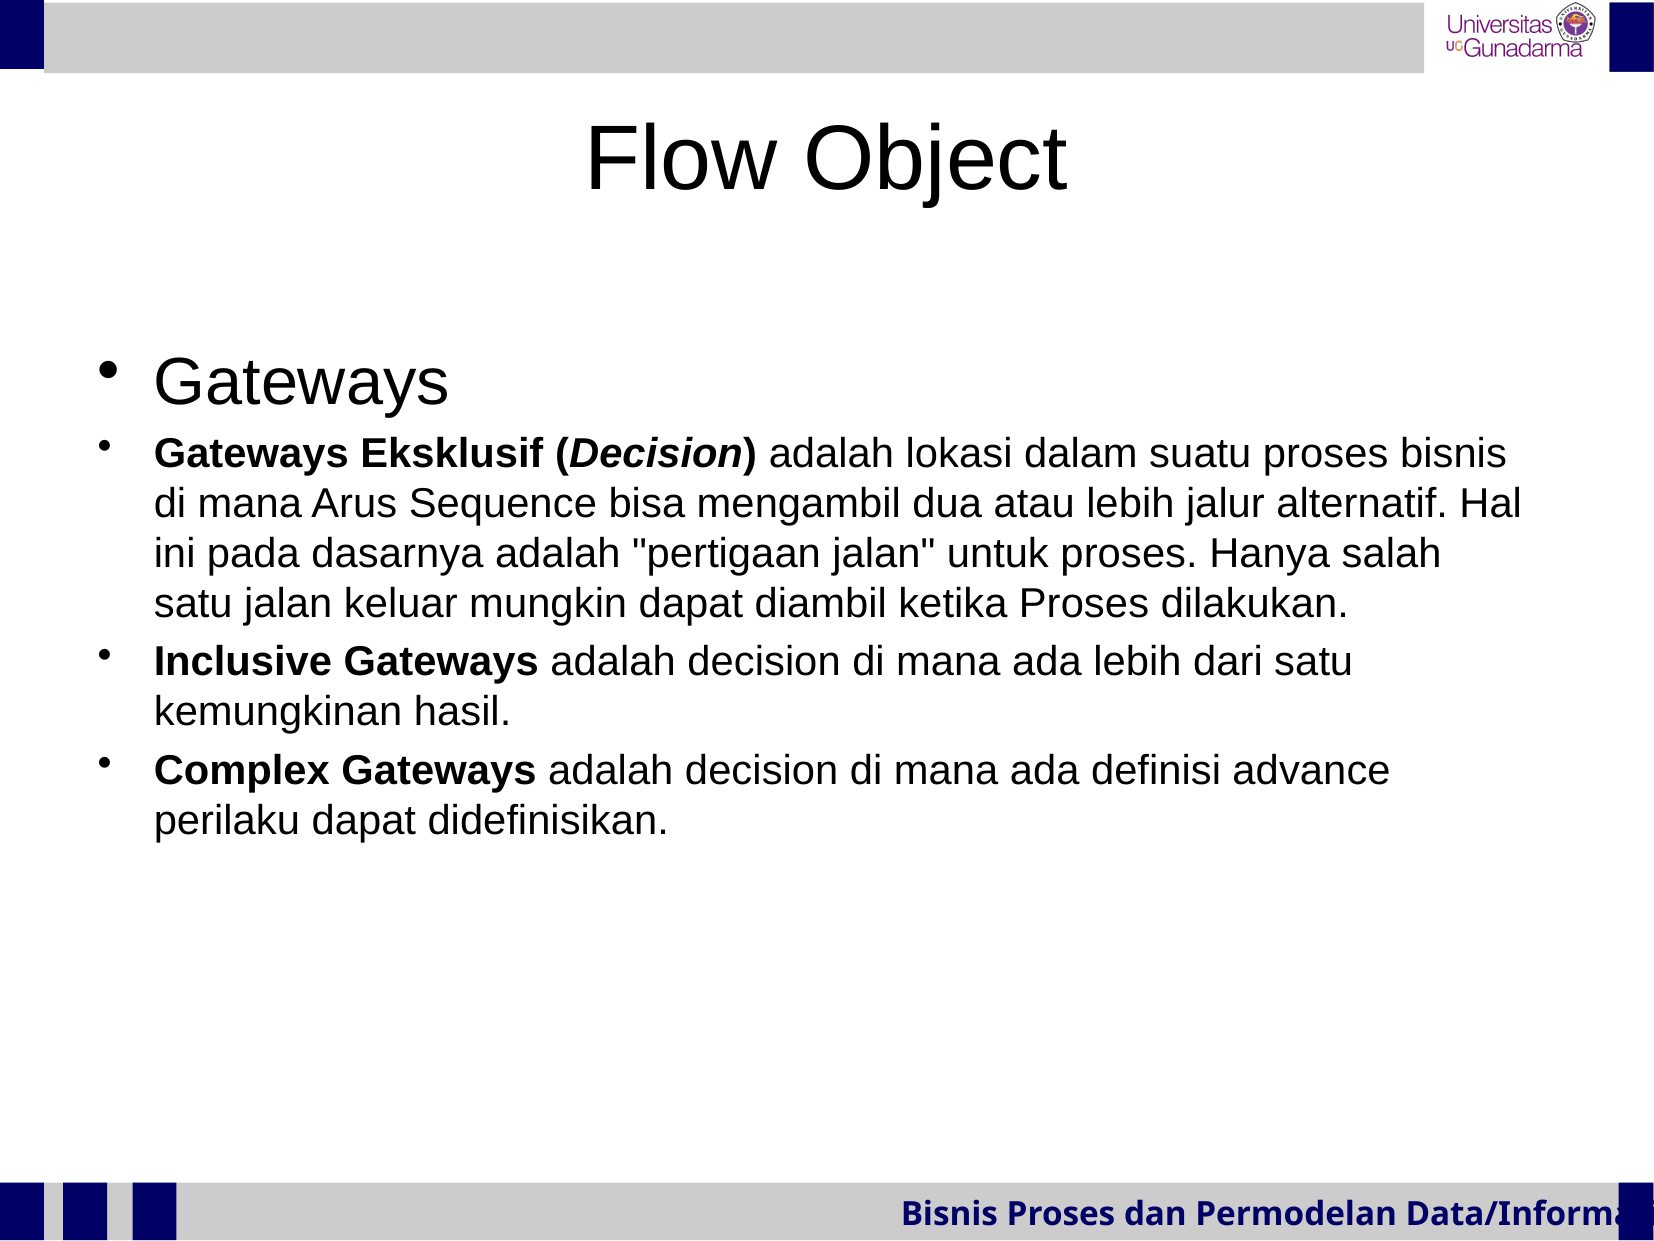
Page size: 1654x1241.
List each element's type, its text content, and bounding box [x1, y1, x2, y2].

picture [1437, 2, 1610, 62]
list Gateways Gateways Eksklusif (Decision) adalah lokasi dalam suatu proses bisnis di mana Arus Sequence bisa mengambil dua atau lebih jalur alternatif. Hal ini pada dasarnya adalah "pertigaan jalan" untuk proses. Hanya salah satu jalan keluar mungkin dapat diambil ketika Proses dilakukan. Inclusive Gateways adalah decision di mana ada lebih dari satu kemungkinan hasil. Complex Gateways adalah decision di mana ada definisi advance perilaku dapat didefinisikan. [82, 330, 1540, 1117]
title Flow Object [82, 49, 1571, 257]
